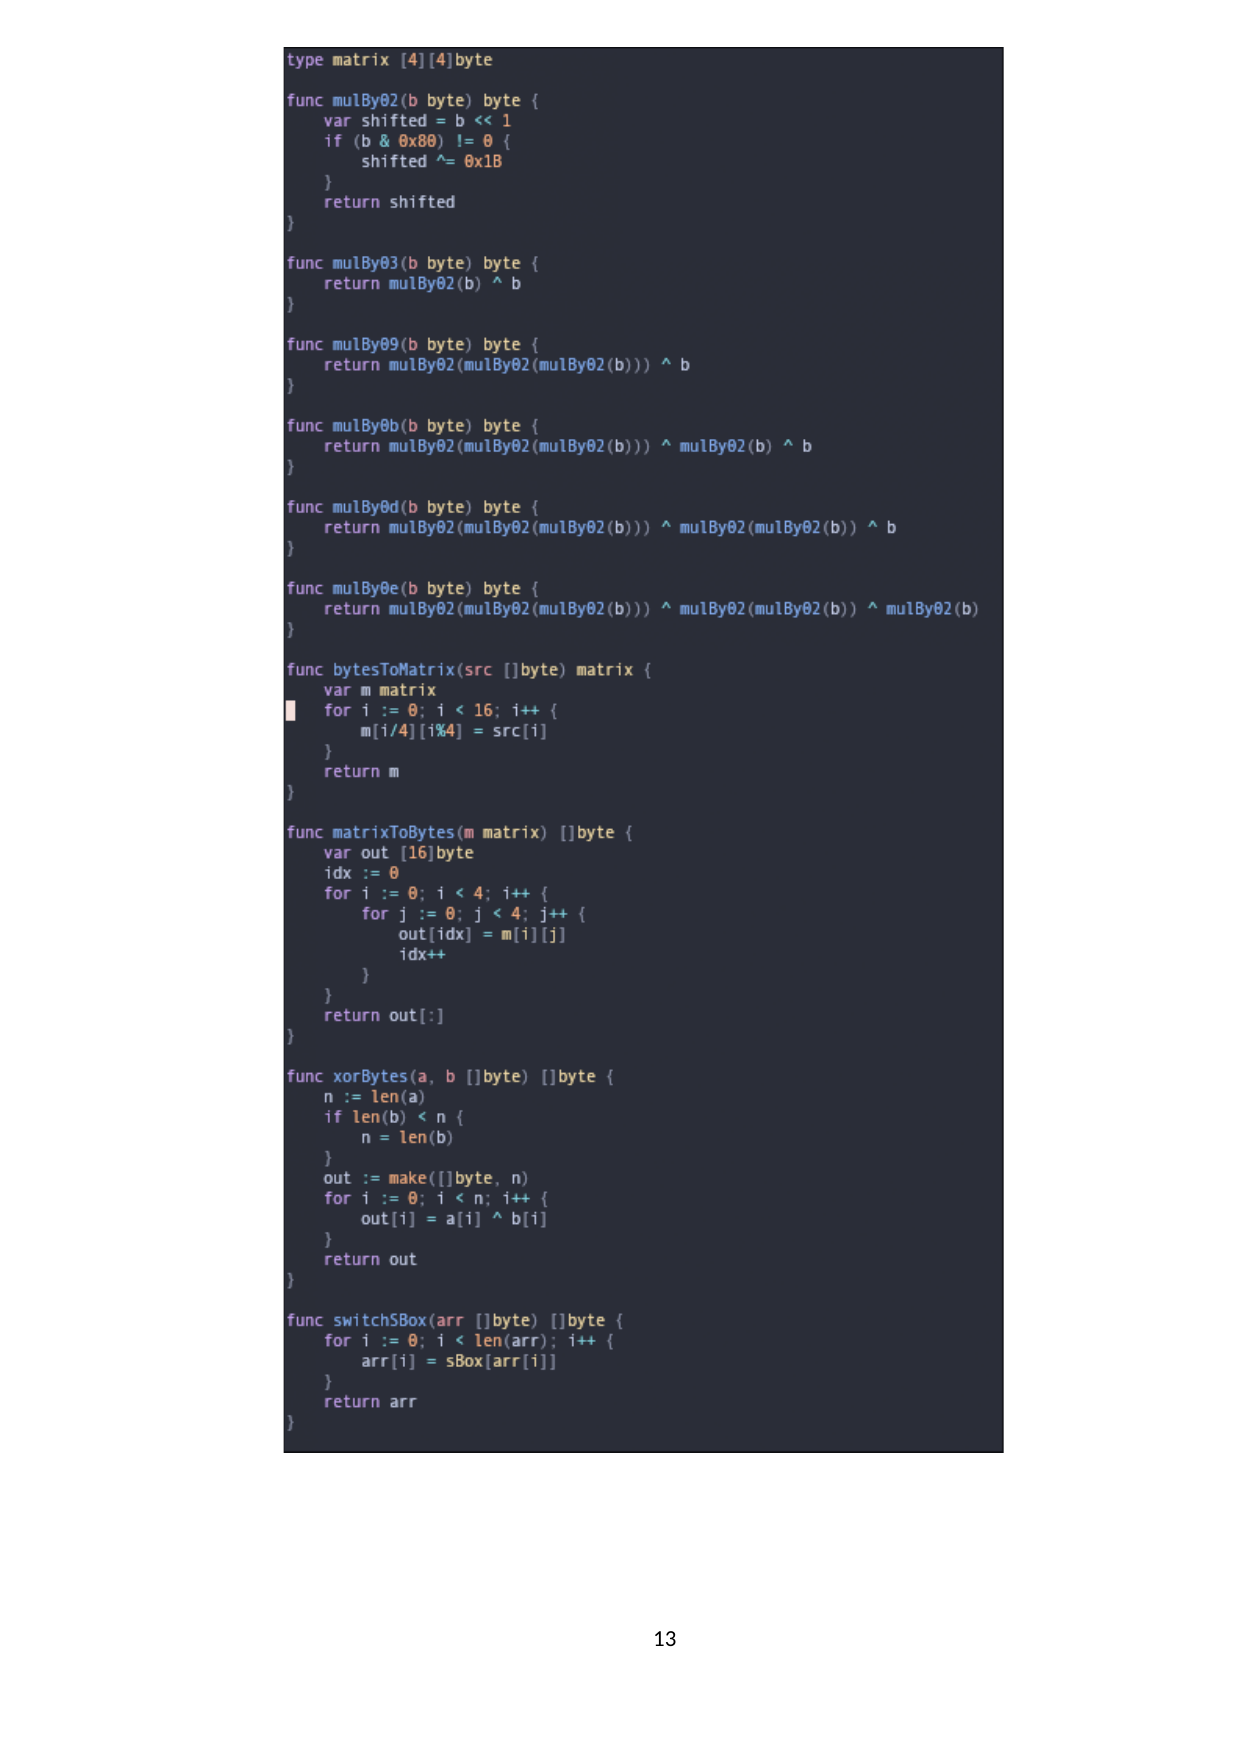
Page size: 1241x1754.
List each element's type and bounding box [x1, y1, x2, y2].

picture [283, 47, 1004, 1453]
